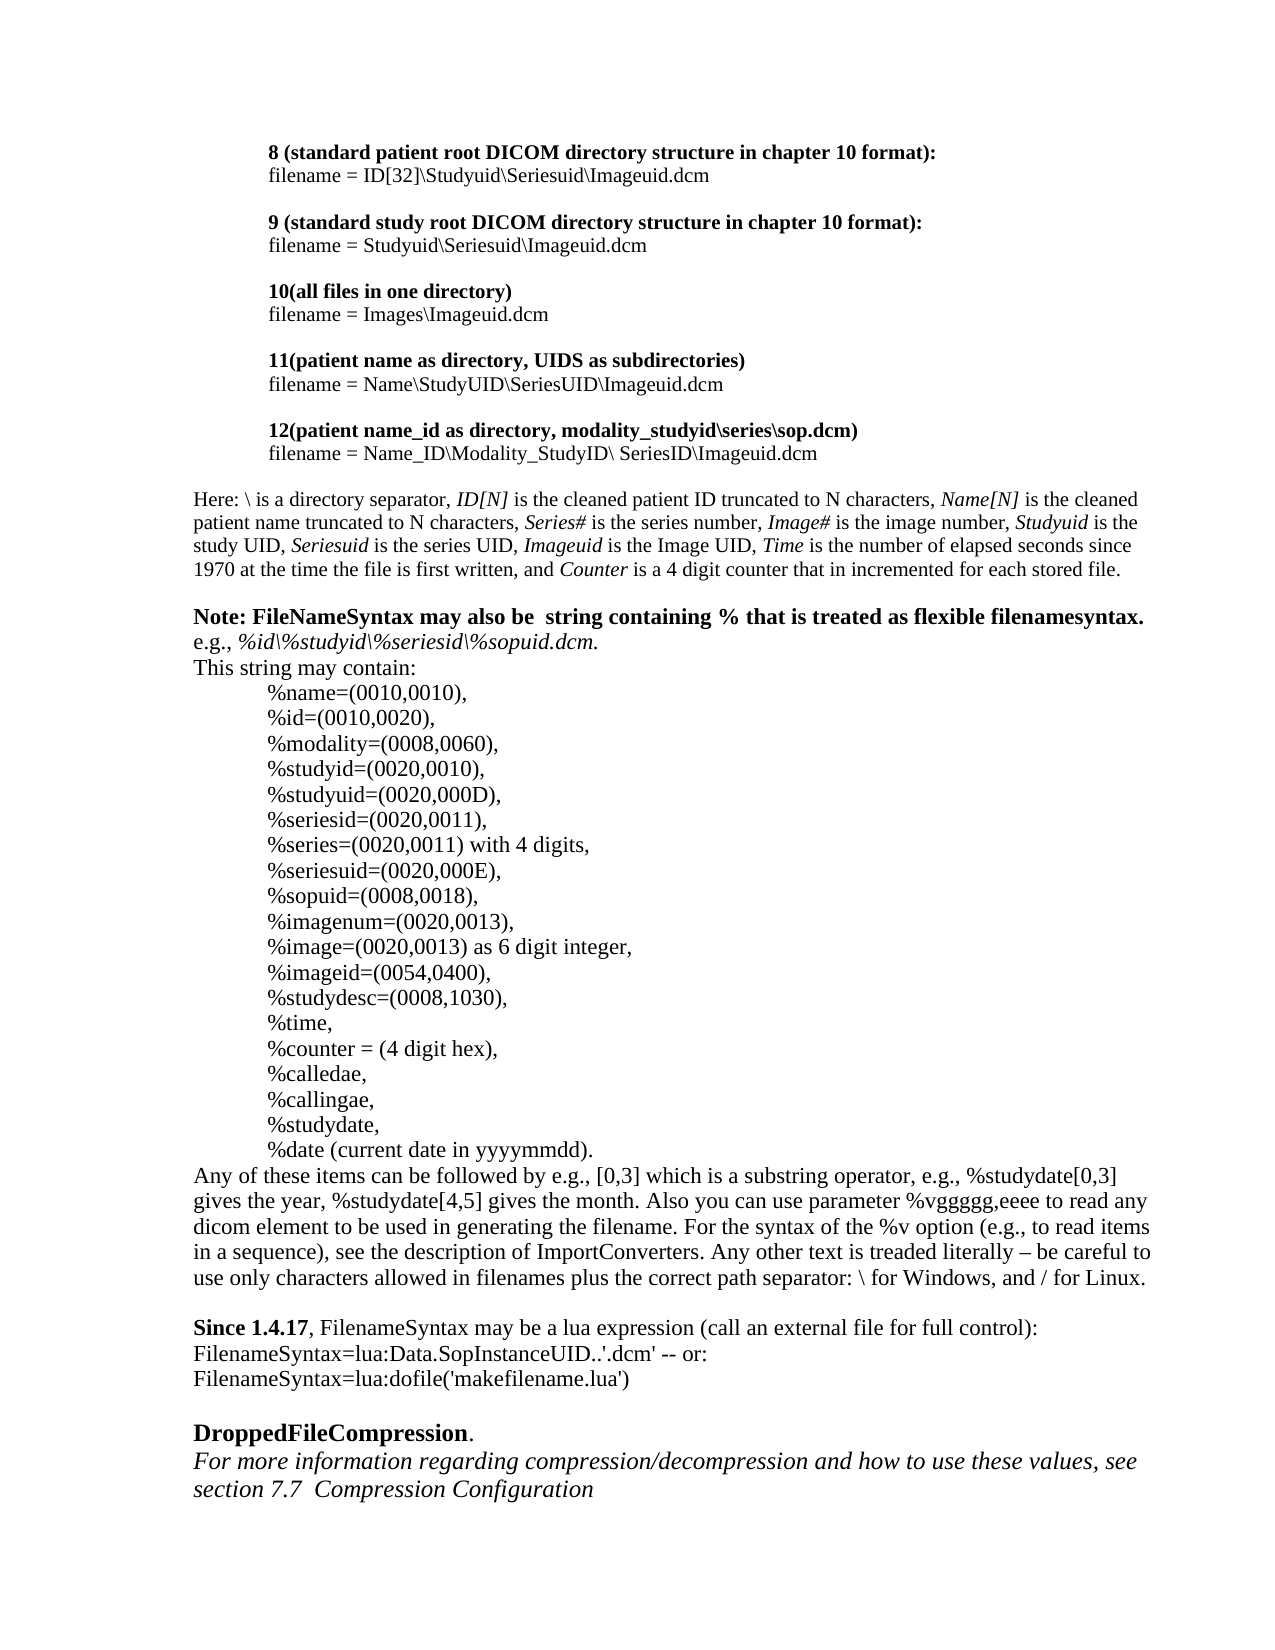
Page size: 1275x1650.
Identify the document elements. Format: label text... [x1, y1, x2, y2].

text 11(patient name as directory, UIDS as subdirectories) [193, 349, 1157, 372]
text %imagenum=(0020,0013), [193, 909, 1157, 934]
text Any of these items can be followed by e.g., [0,3] which is a substring operator, e.g., %studydate[0,3] gives the year, %studydate[4,5] gives the month. Also you can use parameter %vggggg,eeee to read any dicom element to be used in generating the filename. For the syntax of the %v option (e.g., to read items in a sequence), see the description of ImportConverters. Any other text is treaded literally – be careful to use only characters allowed in filenames plus the correct path separator: \ for Windows, and / for Linux. [193, 1163, 1157, 1290]
text %date (current date in yyyymmdd). [193, 1137, 1157, 1163]
text Here: \ is a directory separator, ID[N] is the cleaned patient ID truncated to N characters, Name[N] is the cleaned patient name truncated to N characters, Series# is the series number, Image# is the image number, Studyuid is the study UID, Seriesuid is the series UID, Imageuid is the Image UID, Time is the number of elapsed seconds since 1970 at the time the file is first written, and Counter is a 4 digit counter that in incremented for each stored file. [193, 488, 1157, 581]
text filename = ID[32]\Studyuid\Seriesuid\Imageuid.dcm [268, 164, 1157, 187]
text %counter = (4 digit hex), [193, 1036, 1157, 1061]
text This string may contain: [193, 654, 1157, 680]
text %seriesid=(0020,0011), [193, 807, 1157, 832]
text 12(patient name_id as directory, modality_studyid\series\sop.dcm) [193, 419, 1157, 442]
text DroppedFileCompression. [193, 1419, 1157, 1447]
text %image=(0020,0013) as 6 digit integer, [193, 934, 1157, 959]
text %studyuid=(0020,000D), [193, 782, 1157, 807]
text Note: FileNameSyntax may also be string containing % that is treated as flexible filenamesyntax. e.g., %id\%studyid\%seriesid\%sopuid.dcm. [193, 604, 1157, 654]
text %callingae, [193, 1087, 1157, 1112]
text filename = Images\Imageuid.dcm [193, 303, 1157, 326]
text filename = Studyuid\Seriesuid\Imageuid.dcm [268, 234, 1157, 257]
text %studydate, [193, 1112, 1157, 1137]
text FilenameSyntax=lua:Data.SopInstanceUID..'.dcm' -- or: [193, 1341, 1157, 1366]
text %imageid=(0054,0400), [193, 959, 1157, 985]
text %modality=(0008,0060), [193, 731, 1157, 756]
text %sopuid=(0008,0018), [193, 883, 1157, 909]
text filename = Name\StudyUID\SeriesUID\Imageuid.dcm [193, 372, 1157, 396]
text %id=(0010,0020), [193, 705, 1157, 731]
text For more information regarding compression/decompression and how to use these values, see section 7.7 Compression Configuration [193, 1447, 1157, 1502]
text FilenameSyntax=lua:dofile('makefilename.lua') [193, 1366, 1157, 1392]
text 9 (standard study root DICOM directory structure in chapter 10 format): [268, 211, 1157, 234]
text %studyid=(0020,0010), [193, 756, 1157, 782]
text %name=(0010,0010), [193, 680, 1157, 705]
text %time, [193, 1010, 1157, 1036]
text %series=(0020,0011) with 4 digits, [193, 832, 1157, 858]
text %calledae, [193, 1061, 1157, 1087]
text %studydesc=(0008,1030), [193, 985, 1157, 1010]
text 8 (standard patient root DICOM directory structure in chapter 10 format): [268, 141, 1157, 164]
text filename = Name_ID\Modality_StudyID\ SeriesID\Imageuid.dcm [193, 442, 1157, 465]
text %seriesuid=(0020,000E), [193, 858, 1157, 883]
text Since 1.4.17, FilenameSyntax may be a lua expression (call an external file for full control): [193, 1315, 1157, 1341]
text 10(all files in one directory) [193, 280, 1157, 303]
